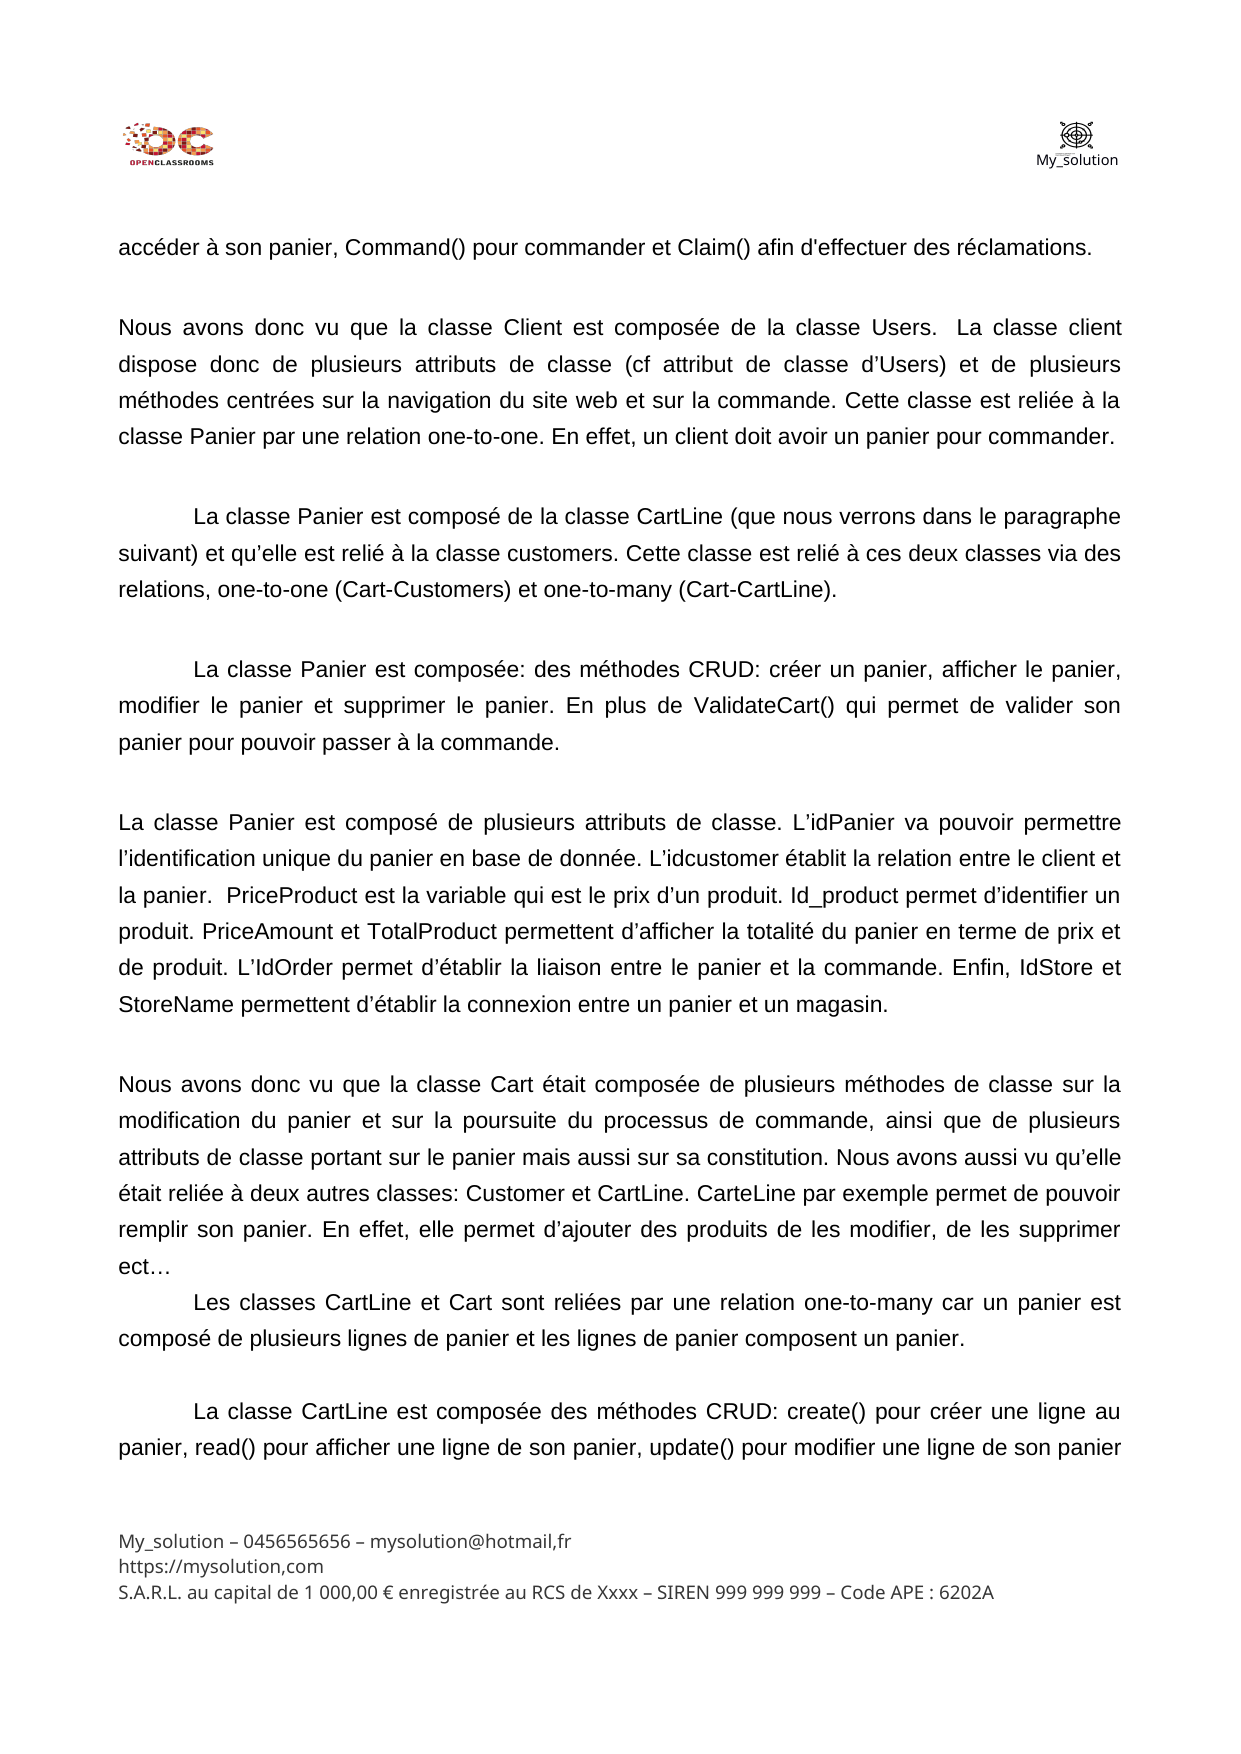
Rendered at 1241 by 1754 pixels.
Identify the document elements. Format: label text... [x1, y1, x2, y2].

text La classe Panier est composée: des méthodes CRUD: créer un panier, afficher le panier, modifier le panier et supprimer le panier. En plus de ValidateCart() qui permet de valider son panier pour pouvoir passer à la commande. [118, 656, 1122, 755]
text La classe CartLine est composée des méthodes CRUD: create() pour créer une ligne au panier, read() pour afficher une ligne de son panier, update() pour modifier une ligne de son panier [118, 1398, 1122, 1461]
text accéder à son panier, Command() pour commander et Claim() afin d'effectuer des réclamations. [118, 234, 1122, 260]
text Les classes CartLine et Cart sont reliées par une relation one-to-many car un panier est composé de plusieurs lignes de panier et les lignes de panier composent un panier. [118, 1289, 1122, 1352]
text Nous avons donc vu que la classe Client est composée de la classe Users. La classe client dispose donc de plusieurs attributs de classe (cf attribut de classe d’Users) et de plusieurs méthodes centrées sur la navigation du site web et sur la commande. Cette classe est reliée à la classe Panier par une relation one-to-one. En effet, un client doit avoir un panier pour commander. [118, 314, 1122, 449]
text La classe Panier est composé de plusieurs attributs de classe. L’idPanier va pouvoir permettre l’identification unique du panier en base de donnée. L’idcustomer établit la relation entre le client et la panier. PriceProduct est la variable qui est le prix d’un produit. Id_product permet d’identifier un produit. PriceAmount et TotalProduct permettent d’afficher la totalité du panier en terme de prix et de produit. L’IdOrder permet d’établir la liaison entre le panier et la commande. Enfin, IdStore et StoreName permettent d’établir la connexion entre un panier et un magasin. [118, 809, 1122, 1017]
text La classe Panier est composé de la classe CartLine (que nous verrons dans le paragraphe suivant) et qu’elle est relié à la classe customers. Cette classe est relié à ces deux classes via des relations, one-to-one (Cart-Customers) et one-to-many (Cart-CartLine). [118, 503, 1122, 602]
picture [1052, 118, 1101, 158]
text Nous avons donc vu que la classe Cart était composée de plusieurs méthodes de classe sur la modification du panier et sur la poursuite du processus de commande, ainsi que de plusieurs attributs de classe portant sur le panier mais aussi sur sa constitution. Nous avons aussi vu qu’elle était reliée à deux autres classes: Customer et CartLine. CarteLine par exemple permet de pouvoir remplir son panier. En effet, elle permet d’ajouter des produits de les modifier, de les supprimer ect… [118, 1071, 1122, 1279]
picture [119, 118, 217, 170]
